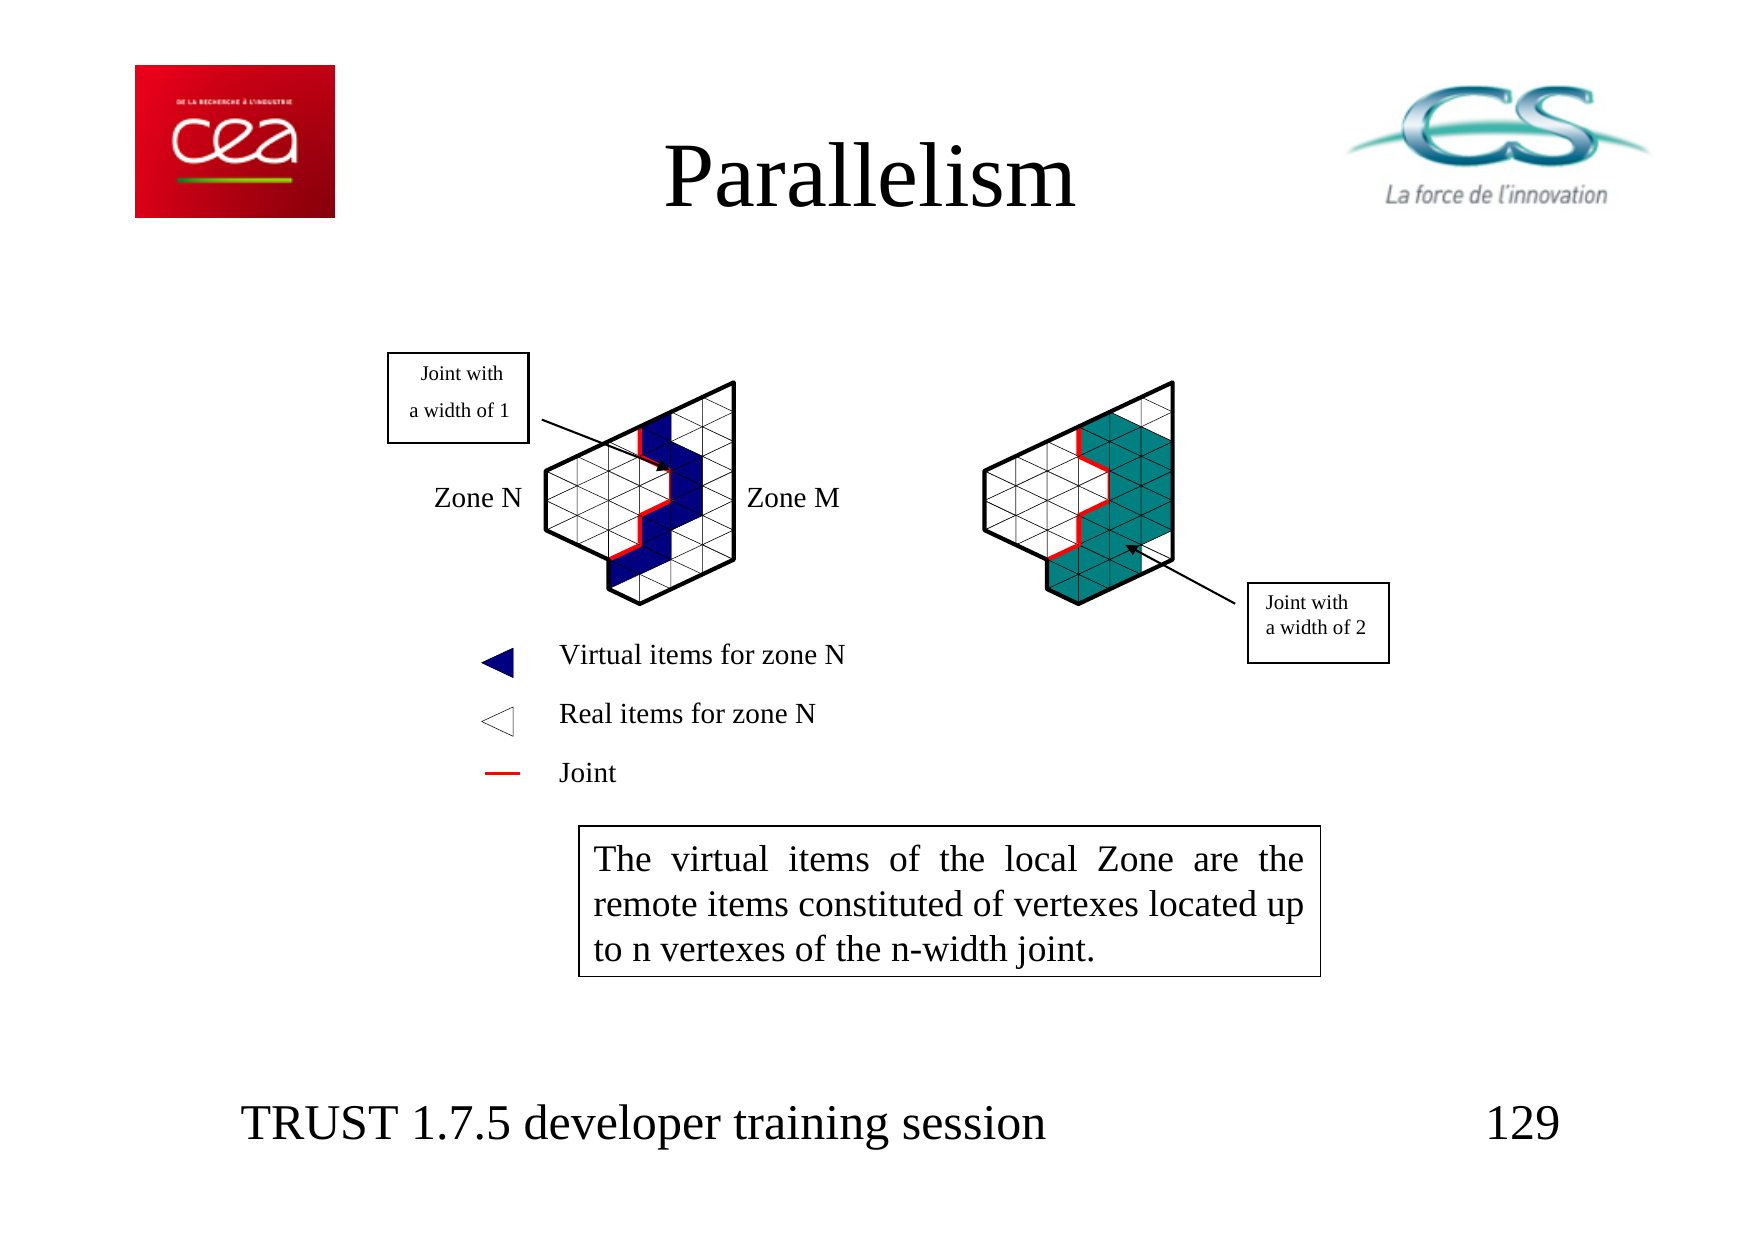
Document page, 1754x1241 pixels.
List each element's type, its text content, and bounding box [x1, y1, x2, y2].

text_box Zone N [419, 471, 701, 521]
title Parallelism [195, 44, 1546, 295]
text_box [553, 459, 578, 471]
text_box [481, 706, 514, 737]
text_box [580, 400, 731, 601]
text_box a width of 2 [1265, 613, 1367, 639]
picture [1546, 73, 1662, 218]
text_box Joint with [1265, 589, 1349, 613]
text_box [1145, 387, 1170, 411]
text_box [481, 648, 514, 678]
text_box The virtual items of the local Zone are the remote items constituted of vertexes located up to n vertexes of the n-width joint. [578, 826, 1321, 977]
text_box Zone M [731, 471, 920, 521]
text_box Real items for zone N [544, 686, 920, 737]
text_box Virtual items for zone N [544, 627, 920, 678]
text_box [548, 521, 578, 542]
text_box Joint with a width of 1 [409, 359, 516, 423]
text_box [706, 387, 731, 411]
picture [135, 65, 195, 218]
text_box Joint [544, 745, 920, 796]
text_box [987, 400, 1170, 601]
